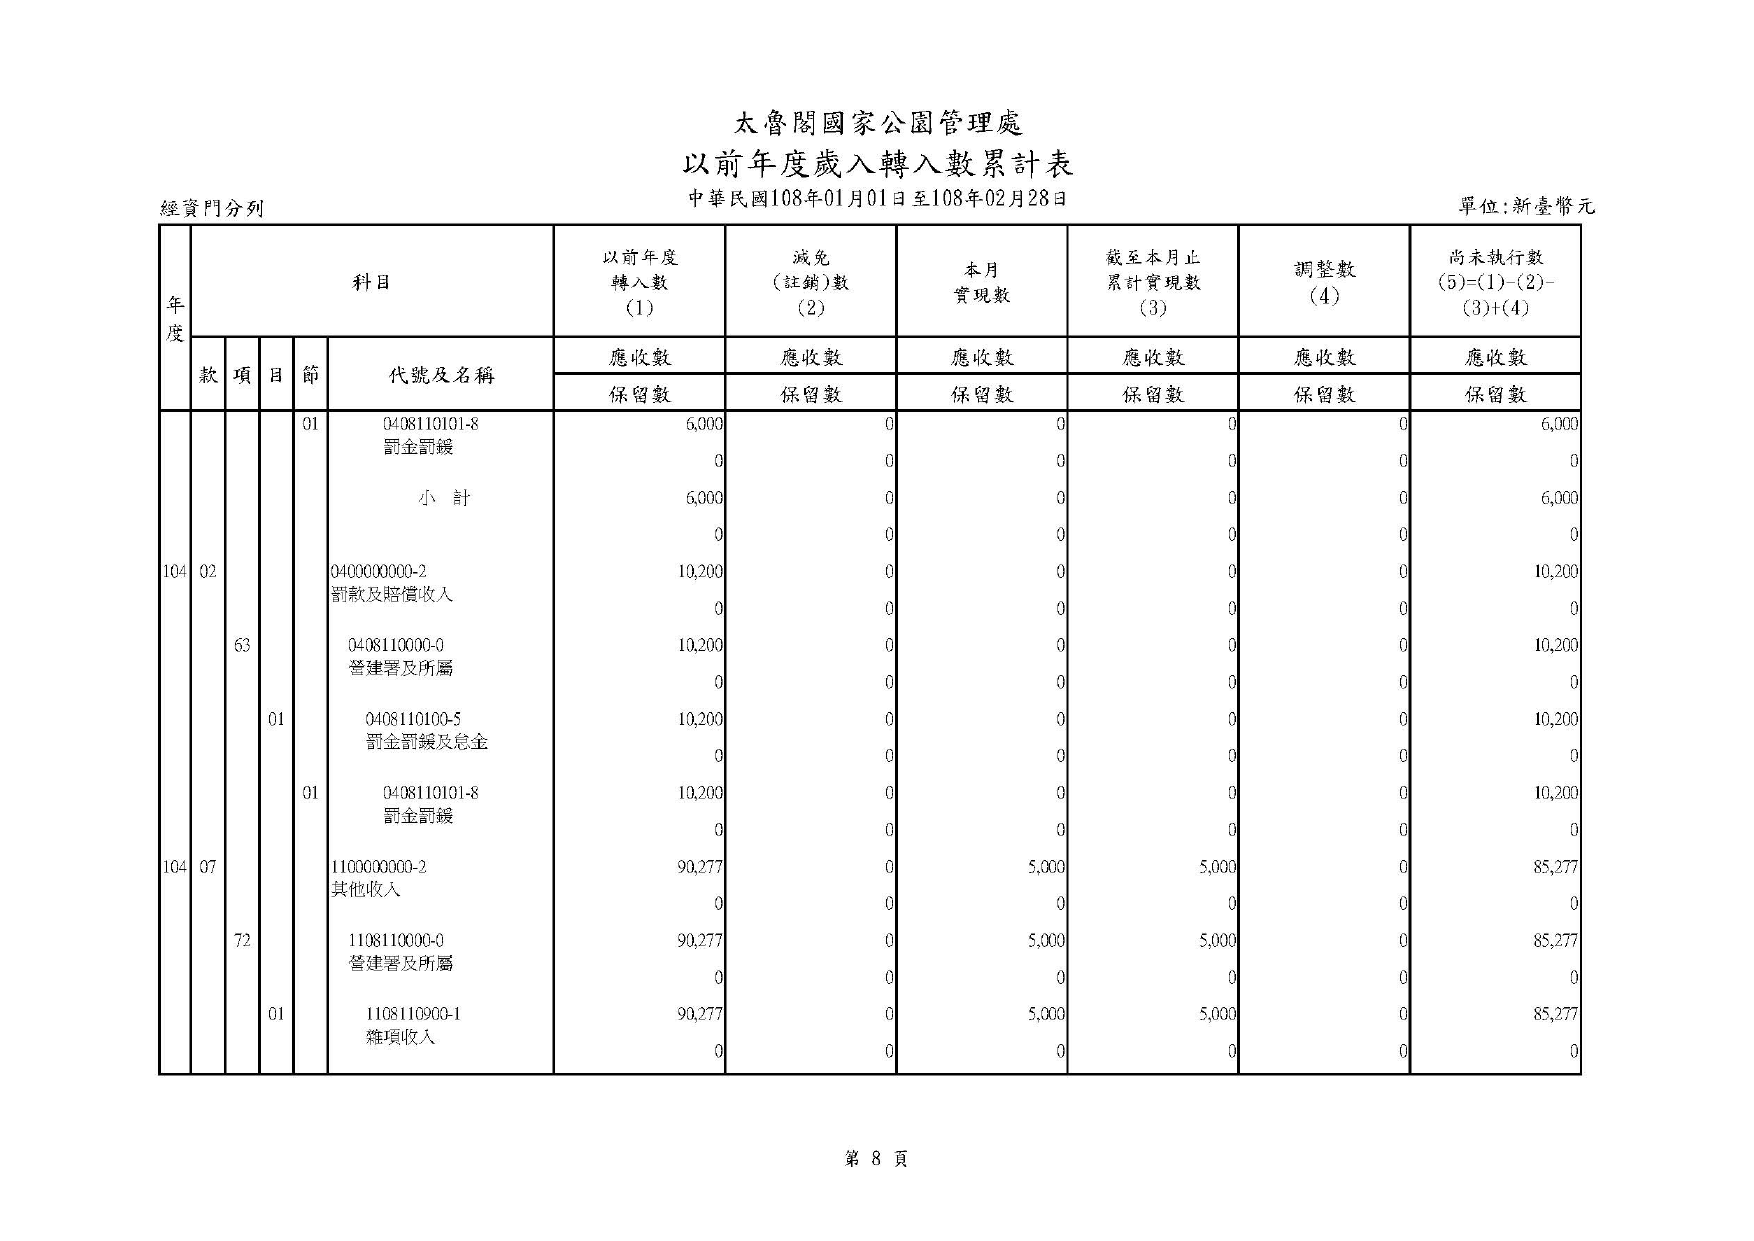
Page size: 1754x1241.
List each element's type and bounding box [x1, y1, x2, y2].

picture [59, 59, 1695, 1216]
